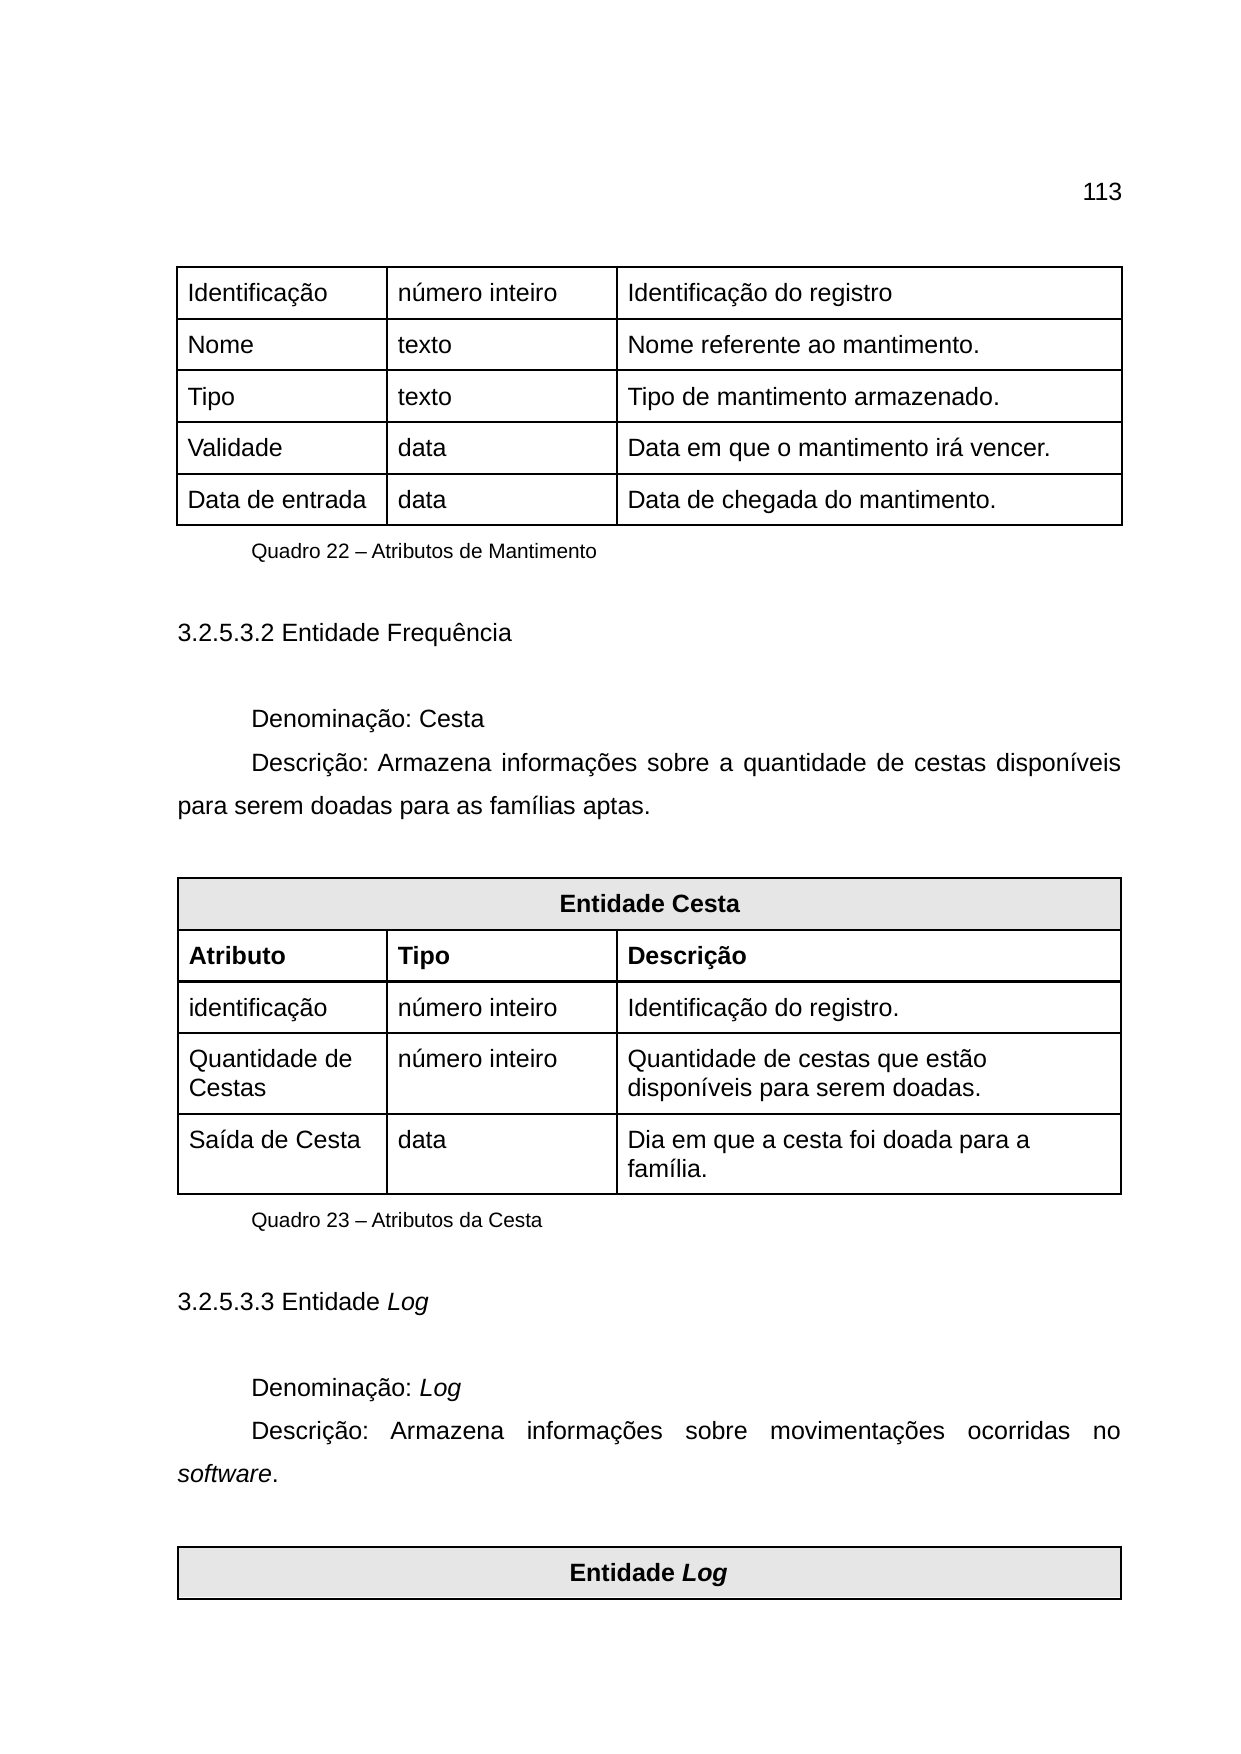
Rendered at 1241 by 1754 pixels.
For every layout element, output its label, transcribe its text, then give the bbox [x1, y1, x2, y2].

table_cell texto [388, 320, 616, 369]
table_cell Tipo [388, 931, 616, 980]
table_cell data [388, 475, 616, 524]
table_cell número inteiro [388, 268, 616, 317]
table_header Entidade Cesta [179, 879, 1120, 929]
table_cell Identificação do registro. [618, 983, 1120, 1032]
table_cell Tipo de mantimento armazenado. [618, 371, 1121, 421]
text 3.2.5.3.3 Entidade Log [177, 1287, 1122, 1316]
table_cell Data em que o mantimento irá vencer. [618, 423, 1121, 472]
table_header Entidade Log [179, 1548, 1120, 1597]
table_cell Atributo [179, 931, 386, 980]
table_cell Dia em que a cesta foi doada para a família. [618, 1115, 1120, 1193]
text Quadro 23 – Atributos da Cesta [177, 1207, 1122, 1231]
text Descrição: Armazena informações sobre a quantidade de cestas disponíveis para serem doadas para as famílias aptas. [177, 748, 1122, 819]
table_cell identificação [179, 983, 386, 1032]
table_cell Saída de Cesta [179, 1115, 386, 1193]
table_cell Validade [178, 423, 386, 472]
table_cell Data de entrada [178, 475, 386, 524]
table_cell número inteiro [388, 983, 616, 1032]
table_cell Data de chegada do mantimento. [618, 475, 1121, 524]
text Descrição: Armazena informações sobre movimentações ocorridas no software. [177, 1416, 1122, 1488]
table_cell número inteiro [388, 1034, 616, 1112]
table_cell Quantidade de Cestas [179, 1034, 386, 1112]
table_cell Nome referente ao mantimento. [618, 320, 1121, 369]
table_cell Tipo [178, 371, 386, 421]
text Quadro 22 – Atributos de Mantimento [177, 539, 1122, 563]
table_cell Identificação [178, 268, 386, 317]
table_cell data [388, 423, 616, 472]
table_cell texto [388, 371, 616, 421]
table_cell Nome [178, 320, 386, 369]
text Denominação: Log [177, 1373, 1122, 1402]
text Denominação: Cesta [177, 704, 1122, 733]
table_cell Descrição [618, 931, 1120, 980]
text 3.2.5.3.2 Entidade Frequência [177, 618, 1122, 647]
table_cell Quantidade de cestas que estão disponíveis para serem doadas. [618, 1034, 1120, 1112]
table_cell Identificação do registro [618, 268, 1121, 317]
table_cell data [388, 1115, 616, 1193]
